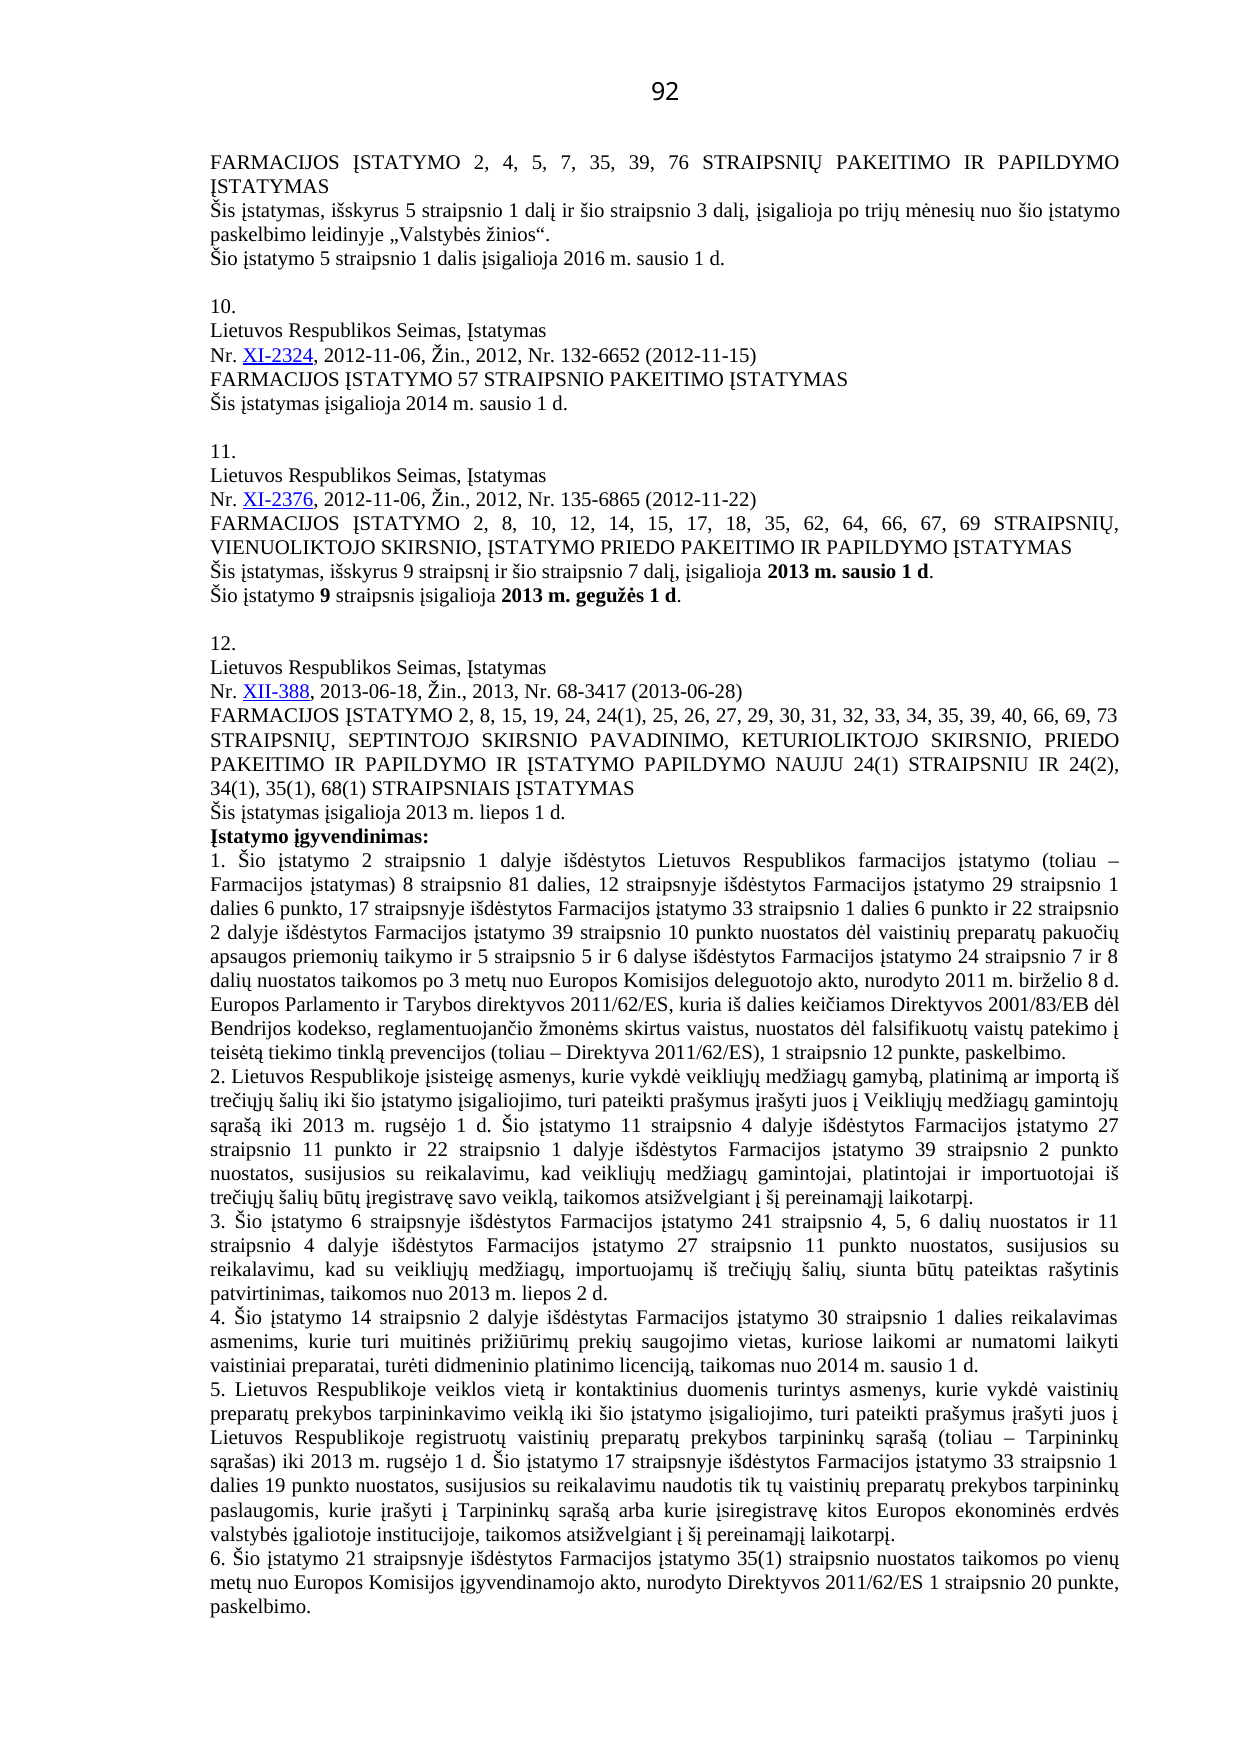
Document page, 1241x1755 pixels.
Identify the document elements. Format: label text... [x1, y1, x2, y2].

text 3. Šio įstatymo 6 straipsnyje išdėstytos Farmacijos įstatymo 241 straipsnio 4, 5, 6 dalių nuostatos ir 11 straipsnio 4 dalyje išdėstytos Farmacijos įstatymo 27 straipsnio 11 punkto nuostatos, susijusios su reikalavimu, kad su veikliųjų medžiagų, importuojamų iš trečiųjų šalių, siunta būtų pateiktas rašytinis patvirtinimas, taikomos nuo 2013 m. liepos 2 d. [210, 1209, 1120, 1305]
text FARMACIJOS ĮSTATYMO 57 STRAIPSNIO PAKEITIMO ĮSTATYMAS [210, 367, 1120, 391]
text Lietuvos Respublikos Seimas, Įstatymas [210, 318, 1120, 342]
text Šis įstatymas įsigalioja 2013 m. liepos 1 d. [210, 800, 1120, 824]
text 12. [210, 631, 1120, 655]
text 5. Lietuvos Respublikoje veiklos vietą ir kontaktinius duomenis turintys asmenys, kurie vykdė vaistinių preparatų prekybos tarpininkavimo veiklą iki šio įstatymo įsigaliojimo, turi pateikti prašymus įrašyti juos į Lietuvos Respublikoje registruotų vaistinių preparatų prekybos tarpininkų sąrašą (toliau – Tarpininkų sąrašas) iki 2013 m. rugsėjo 1 d. Šio įstatymo 17 straipsnyje išdėstytos Farmacijos įstatymo 33 straipsnio 1 dalies 19 punkto nuostatos, susijusios su reikalavimu naudotis tik tų vaistinių preparatų prekybos tarpininkų paslaugomis, kurie įrašyti į Tarpininkų sąrašą arba kurie įsiregistravę kitos Europos ekonominės erdvės valstybės įgaliotoje institucijoje, taikomos atsižvelgiant į šį pereinamąjį laikotarpį. [210, 1377, 1120, 1546]
text 6. Šio įstatymo 21 straipsnyje išdėstytos Farmacijos įstatymo 35(1) straipsnio nuostatos taikomos po vienų metų nuo Europos Komisijos įgyvendinamojo akto, nurodyto Direktyvos 2011/62/ES 1 straipsnio 20 punkte, paskelbimo. [210, 1546, 1120, 1618]
text 11. [210, 439, 1120, 463]
text Nr. XI-2324, 2012-11-06, Žin., 2012, Nr. 132-6652 (2012-11-15) [210, 342, 1120, 367]
text Lietuvos Respublikos Seimas, Įstatymas [210, 463, 1120, 487]
text Nr. XII-388, 2013-06-18, Žin., 2013, Nr. 68-3417 (2013-06-28) [210, 679, 1120, 703]
text Šis įstatymas, išskyrus 9 straipsnį ir šio straipsnio 7 dalį, įsigalioja 2013 m. sausio 1 d. [210, 559, 1120, 583]
text Įstatymo įgyvendinimas: [210, 824, 1120, 848]
text FARMACIJOS ĮSTATYMO 2, 4, 5, 7, 35, 39, 76 STRAIPSNIŲ PAKEITIMO IR PAPILDYMO ĮSTATYMAS [210, 150, 1120, 198]
text Šio įstatymo 9 straipsnis įsigalioja 2013 m. gegužės 1 d. [210, 583, 1120, 607]
text 4. Šio įstatymo 14 straipsnio 2 dalyje išdėstytas Farmacijos įstatymo 30 straipsnio 1 dalies reikalavimas asmenims, kurie turi muitinės prižiūrimų prekių saugojimo vietas, kuriose laikomi ar numatomi laikyti vaistiniai preparatai, turėti didmeninio platinimo licenciją, taikomas nuo 2014 m. sausio 1 d. [210, 1305, 1120, 1377]
text Šis įstatymas, išskyrus 5 straipsnio 1 dalį ir šio straipsnio 3 dalį, įsigalioja po trijų mėnesių nuo šio įstatymo paskelbimo leidinyje „Valstybės žinios“. [210, 198, 1120, 246]
text 2. Lietuvos Respublikoje įsisteigę asmenys, kurie vykdė veikliųjų medžiagų gamybą, platinimą ar importą iš trečiųjų šalių iki šio įstatymo įsigaliojimo, turi pateikti prašymus įrašyti juos į Veikliųjų medžiagų gamintojų sąrašą iki 2013 m. rugsėjo 1 d. Šio įstatymo 11 straipsnio 4 dalyje išdėstytos Farmacijos įstatymo 27 straipsnio 11 punkto ir 22 straipsnio 1 dalyje išdėstytos Farmacijos įstatymo 39 straipsnio 2 punkto nuostatos, susijusios su reikalavimu, kad veikliųjų medžiagų gamintojai, platintojai ir importuotojai iš trečiųjų šalių būtų įregistravę savo veiklą, taikomos atsižvelgiant į šį pereinamąjį laikotarpį. [210, 1064, 1120, 1209]
text 10. [210, 294, 1120, 318]
text FARMACIJOS ĮSTATYMO 2, 8, 10, 12, 14, 15, 17, 18, 35, 62, 64, 66, 67, 69 STRAIPSNIŲ, VIENUOLIKTOJO SKIRSNIO, ĮSTATYMO PRIEDO PAKEITIMO IR PAPILDYMO ĮSTATYMAS [210, 511, 1120, 559]
text Lietuvos Respublikos Seimas, Įstatymas [210, 655, 1120, 679]
text 1. Šio įstatymo 2 straipsnio 1 dalyje išdėstytos Lietuvos Respublikos farmacijos įstatymo (toliau – Farmacijos įstatymas) 8 straipsnio 81 dalies, 12 straipsnyje išdėstytos Farmacijos įstatymo 29 straipsnio 1 dalies 6 punkto, 17 straipsnyje išdėstytos Farmacijos įstatymo 33 straipsnio 1 dalies 6 punkto ir 22 straipsnio 2 dalyje išdėstytos Farmacijos įstatymo 39 straipsnio 10 punkto nuostatos dėl vaistinių preparatų pakuočių apsaugos priemonių taikymo ir 5 straipsnio 5 ir 6 dalyse išdėstytos Farmacijos įstatymo 24 straipsnio 7 ir 8 dalių nuostatos taikomos po 3 metų nuo Europos Komisijos deleguotojo akto, nurodyto 2011 m. birželio 8 d. Europos Parlamento ir Tarybos direktyvos 2011/62/ES, kuria iš dalies keičiamos Direktyvos 2001/83/EB dėl Bendrijos kodekso, reglamentuojančio žmonėms skirtus vaistus, nuostatos dėl falsifikuotų vaistų patekimo į teisėtą tiekimo tinklą prevencijos (toliau – Direktyva 2011/62/ES), 1 straipsnio 12 punkte, paskelbimo. [210, 848, 1120, 1064]
text Nr. XI-2376, 2012-11-06, Žin., 2012, Nr. 135-6865 (2012-11-22) [210, 487, 1120, 511]
text FARMACIJOS ĮSTATYMO 2, 8, 15, 19, 24, 24(1), 25, 26, 27, 29, 30, 31, 32, 33, 34, 35, 39, 40, 66, 69, 73 STRAIPSNIŲ, SEPTINTOJO SKIRSNIO PAVADINIMO, KETURIOLIKTOJO SKIRSNIO, PRIEDO PAKEITIMO IR PAPILDYMO IR ĮSTATYMO PAPILDYMO NAUJU 24(1) STRAIPSNIU IR 24(2), 34(1), 35(1), 68(1) STRAIPSNIAIS ĮSTATYMAS [210, 703, 1120, 800]
text Šio įstatymo 5 straipsnio 1 dalis įsigalioja 2016 m. sausio 1 d. [210, 246, 1120, 270]
text Šis įstatymas įsigalioja 2014 m. sausio 1 d. [210, 391, 1120, 415]
